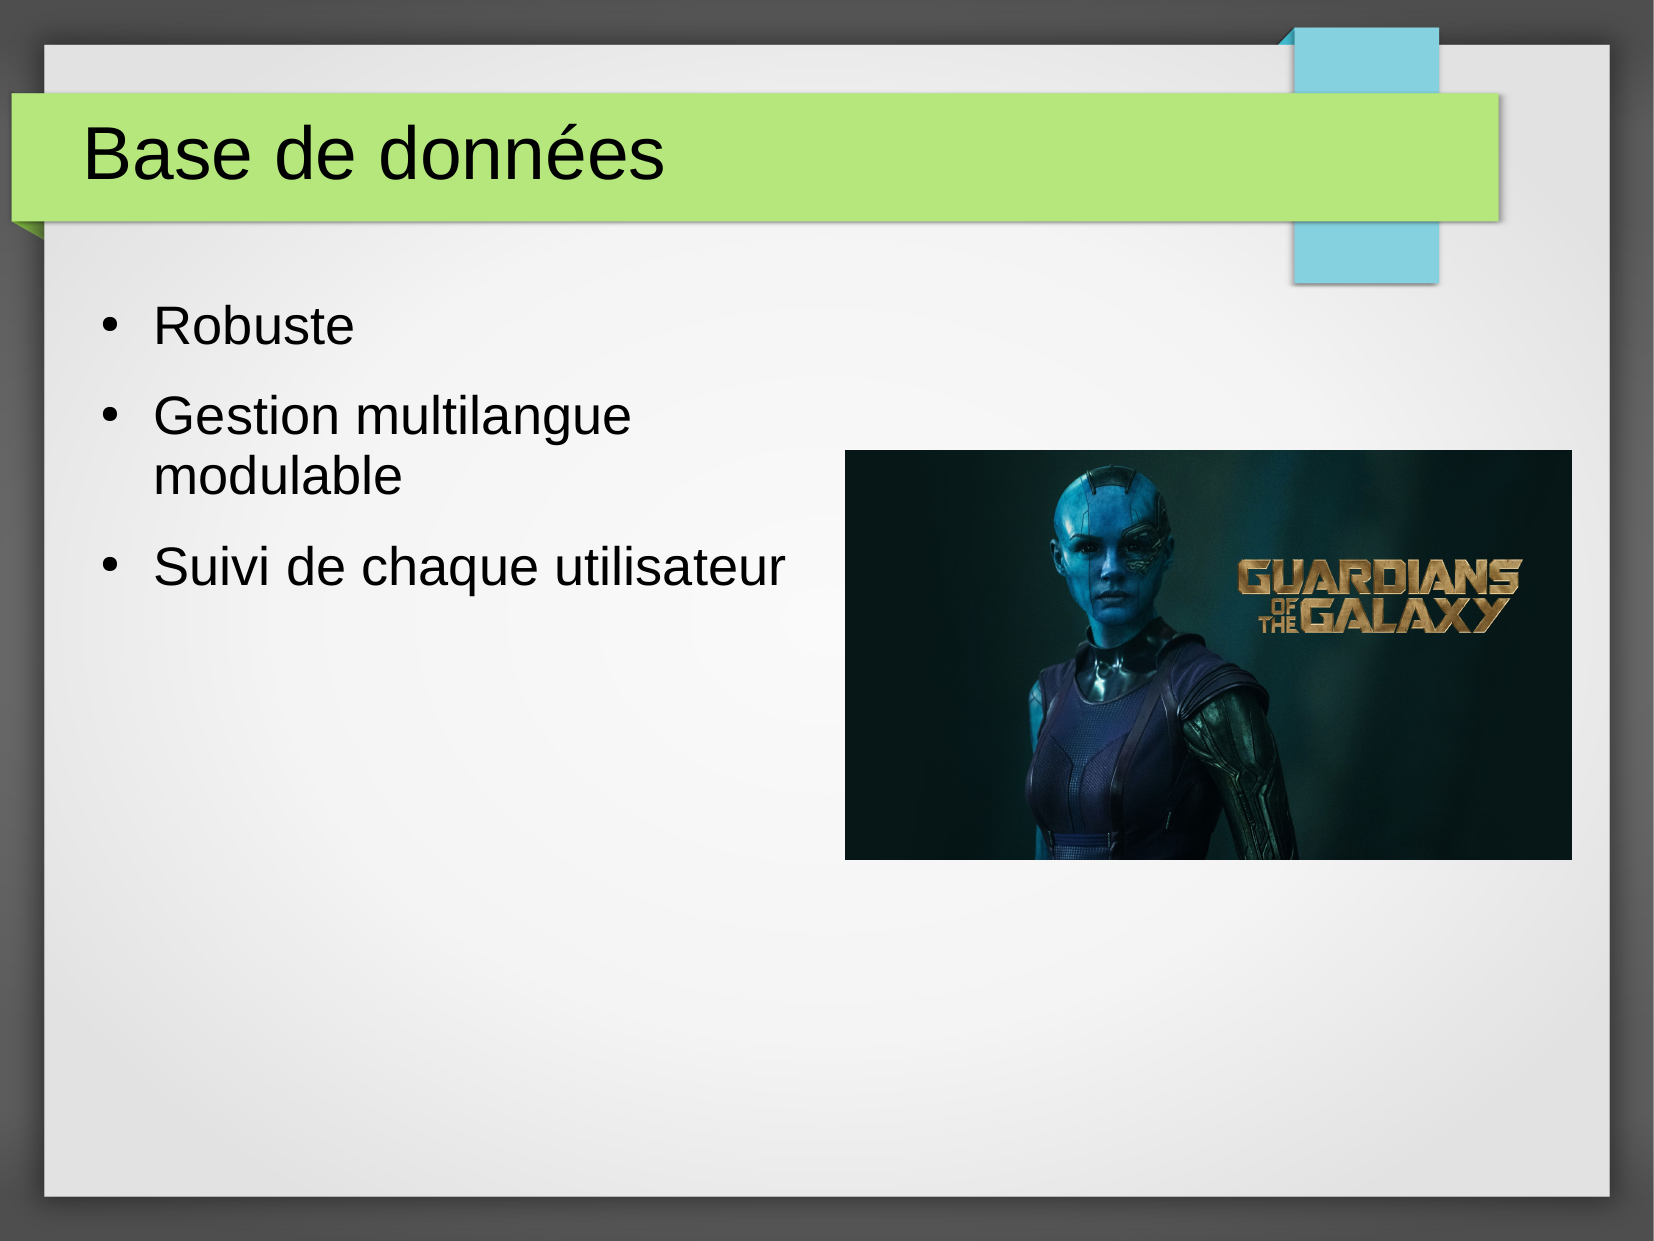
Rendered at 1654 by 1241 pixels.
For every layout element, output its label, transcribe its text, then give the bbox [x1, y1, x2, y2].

picture [0, 0, 1654, 1241]
title Base de données [82, 94, 1264, 213]
list Robuste Gestion multilangue modulable Suivi de chaque utilisateur [82, 295, 809, 1015]
